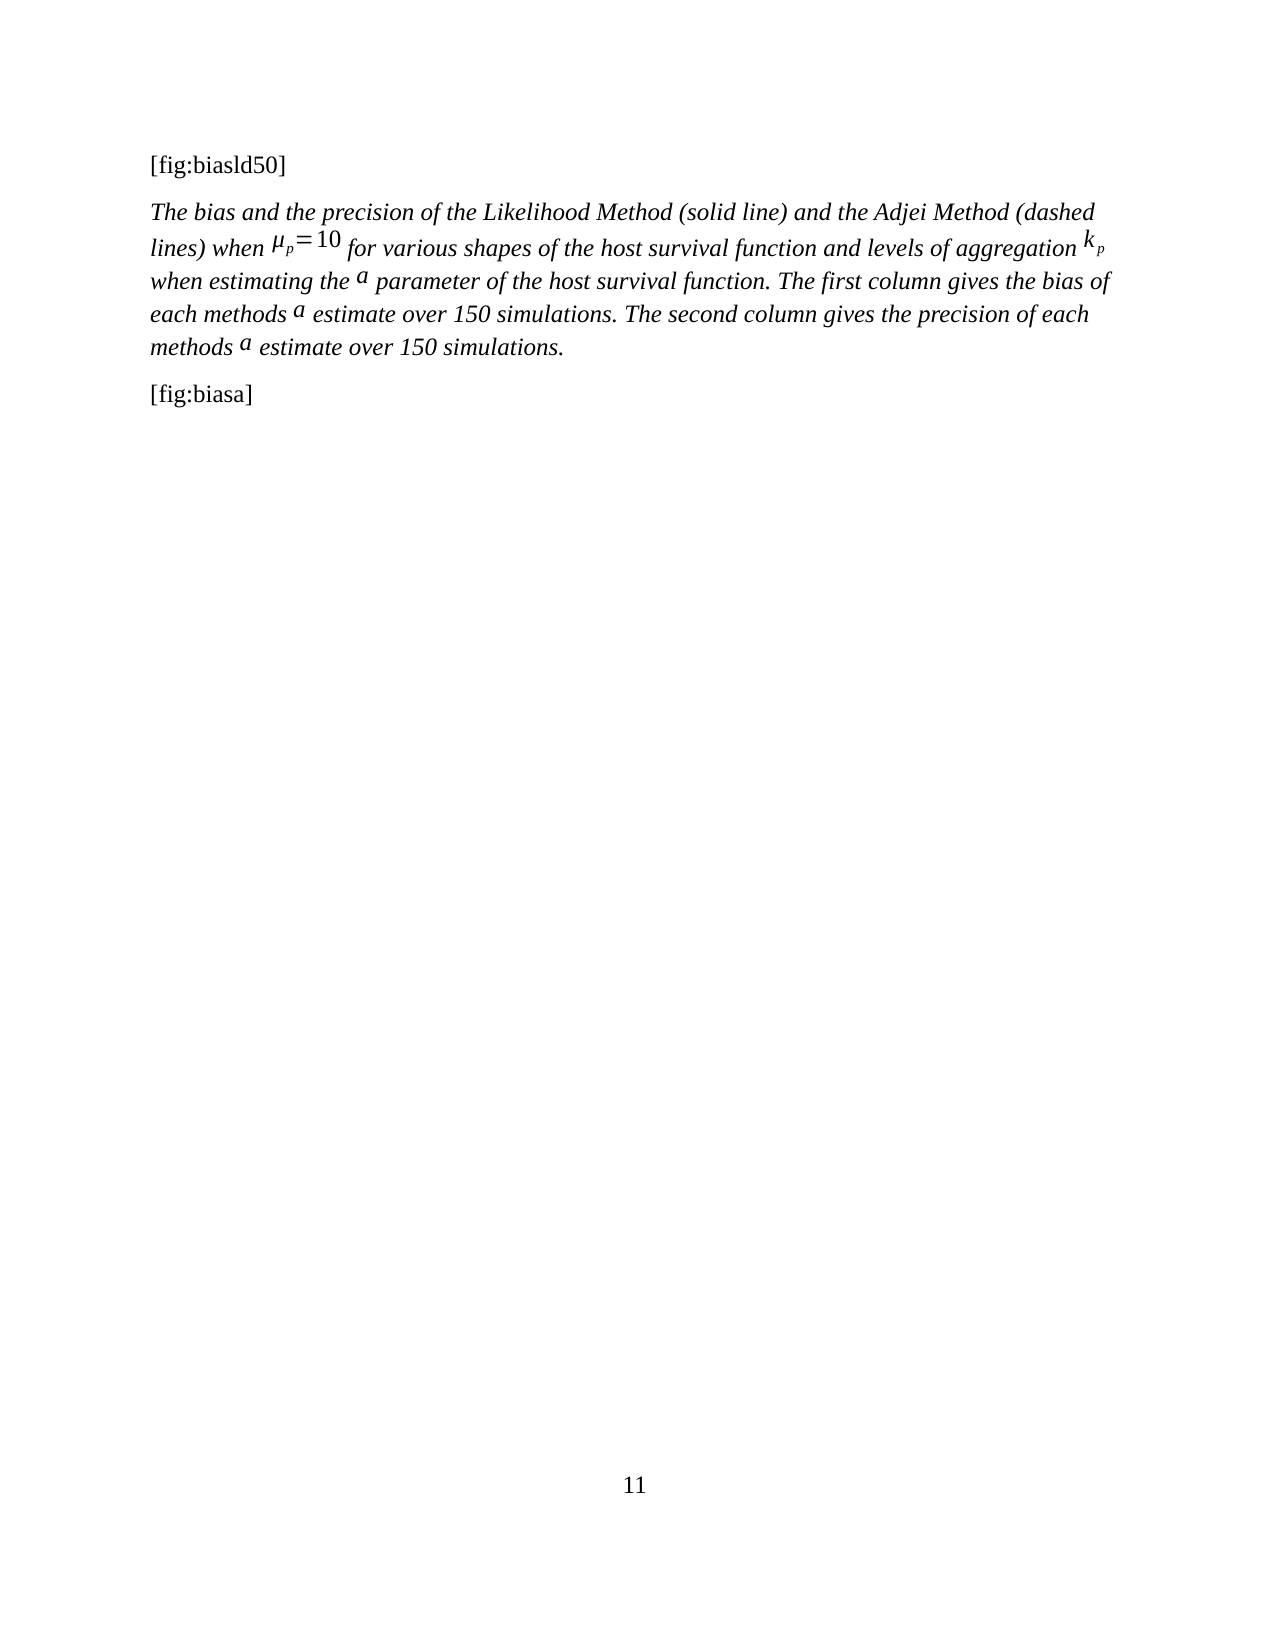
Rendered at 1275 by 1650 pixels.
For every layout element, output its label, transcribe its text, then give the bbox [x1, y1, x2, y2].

text The bias and the precision of the Likelihood Method (solid line) and the Adjei Method (dashed lines) when for various shapes of the host survival function and levels of aggregation when estimating the parameter of the host survival function. The first column gives the bias of each methods estimate over 150 simulations. The second column gives the precision of each methods estimate over 150 simulations. [150, 197, 1125, 361]
text [fig:biasld50] [150, 150, 1125, 179]
text [fig:biasa] [150, 379, 1125, 408]
